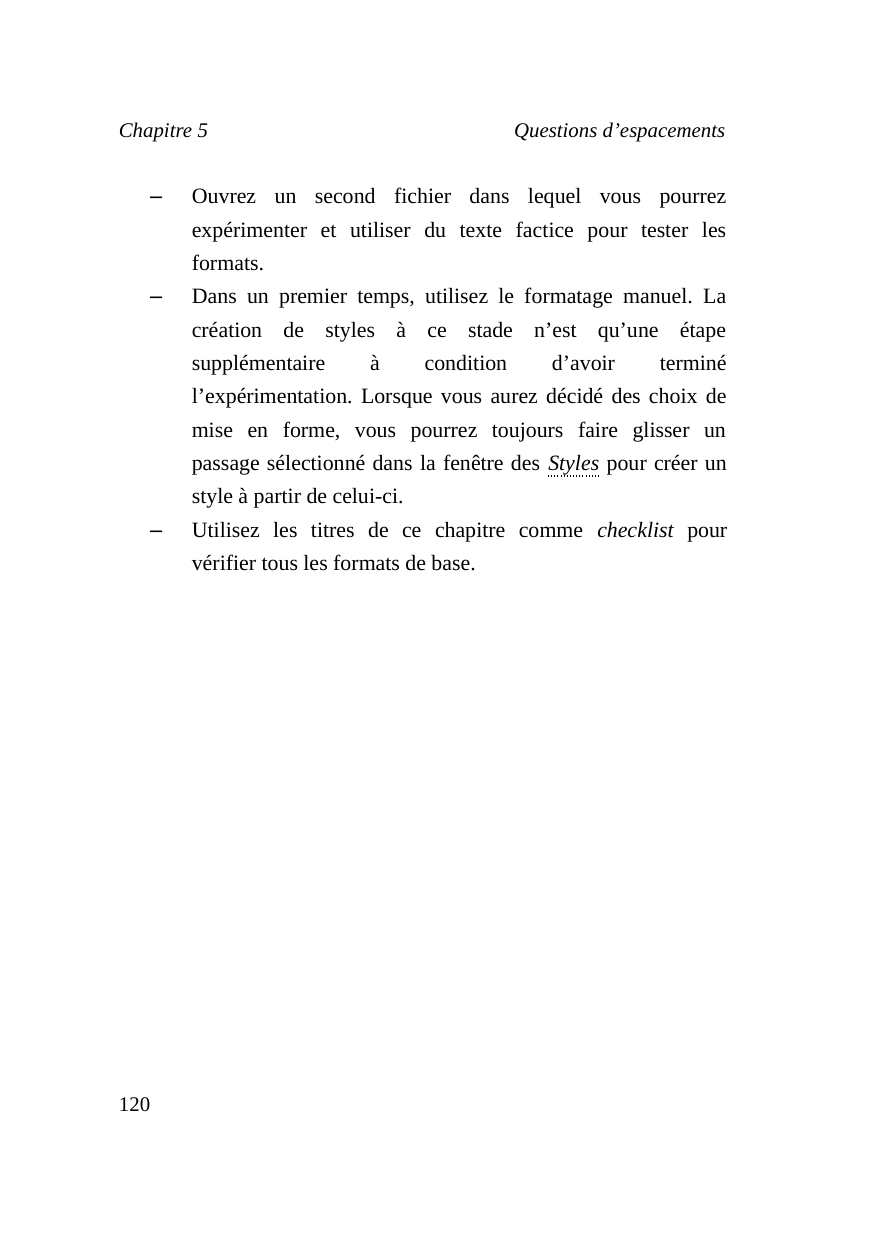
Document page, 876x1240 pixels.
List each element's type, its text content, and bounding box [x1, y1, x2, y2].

list Utilisez les titres de ce chapitre comme checklist pour vérifier tous les formats de base. [150, 511, 727, 577]
list Dans un premier temps, utilisez le formatage manuel. La création de styles à ce stade n’est qu’une étape supplémentaire à condition d’avoir terminé l’expérimentation. Lorsque vous aurez décidé des choix de mise en forme, vous pourrez toujours faire glisser un passage sélectionné dans la fenêtre des Styles pour créer un style à partir de celui-ci. [150, 277, 727, 511]
list Ouvrez un second fichier dans lequel vous pourrez expérimenter et utiliser du texte factice pour tester les formats. [150, 177, 727, 277]
